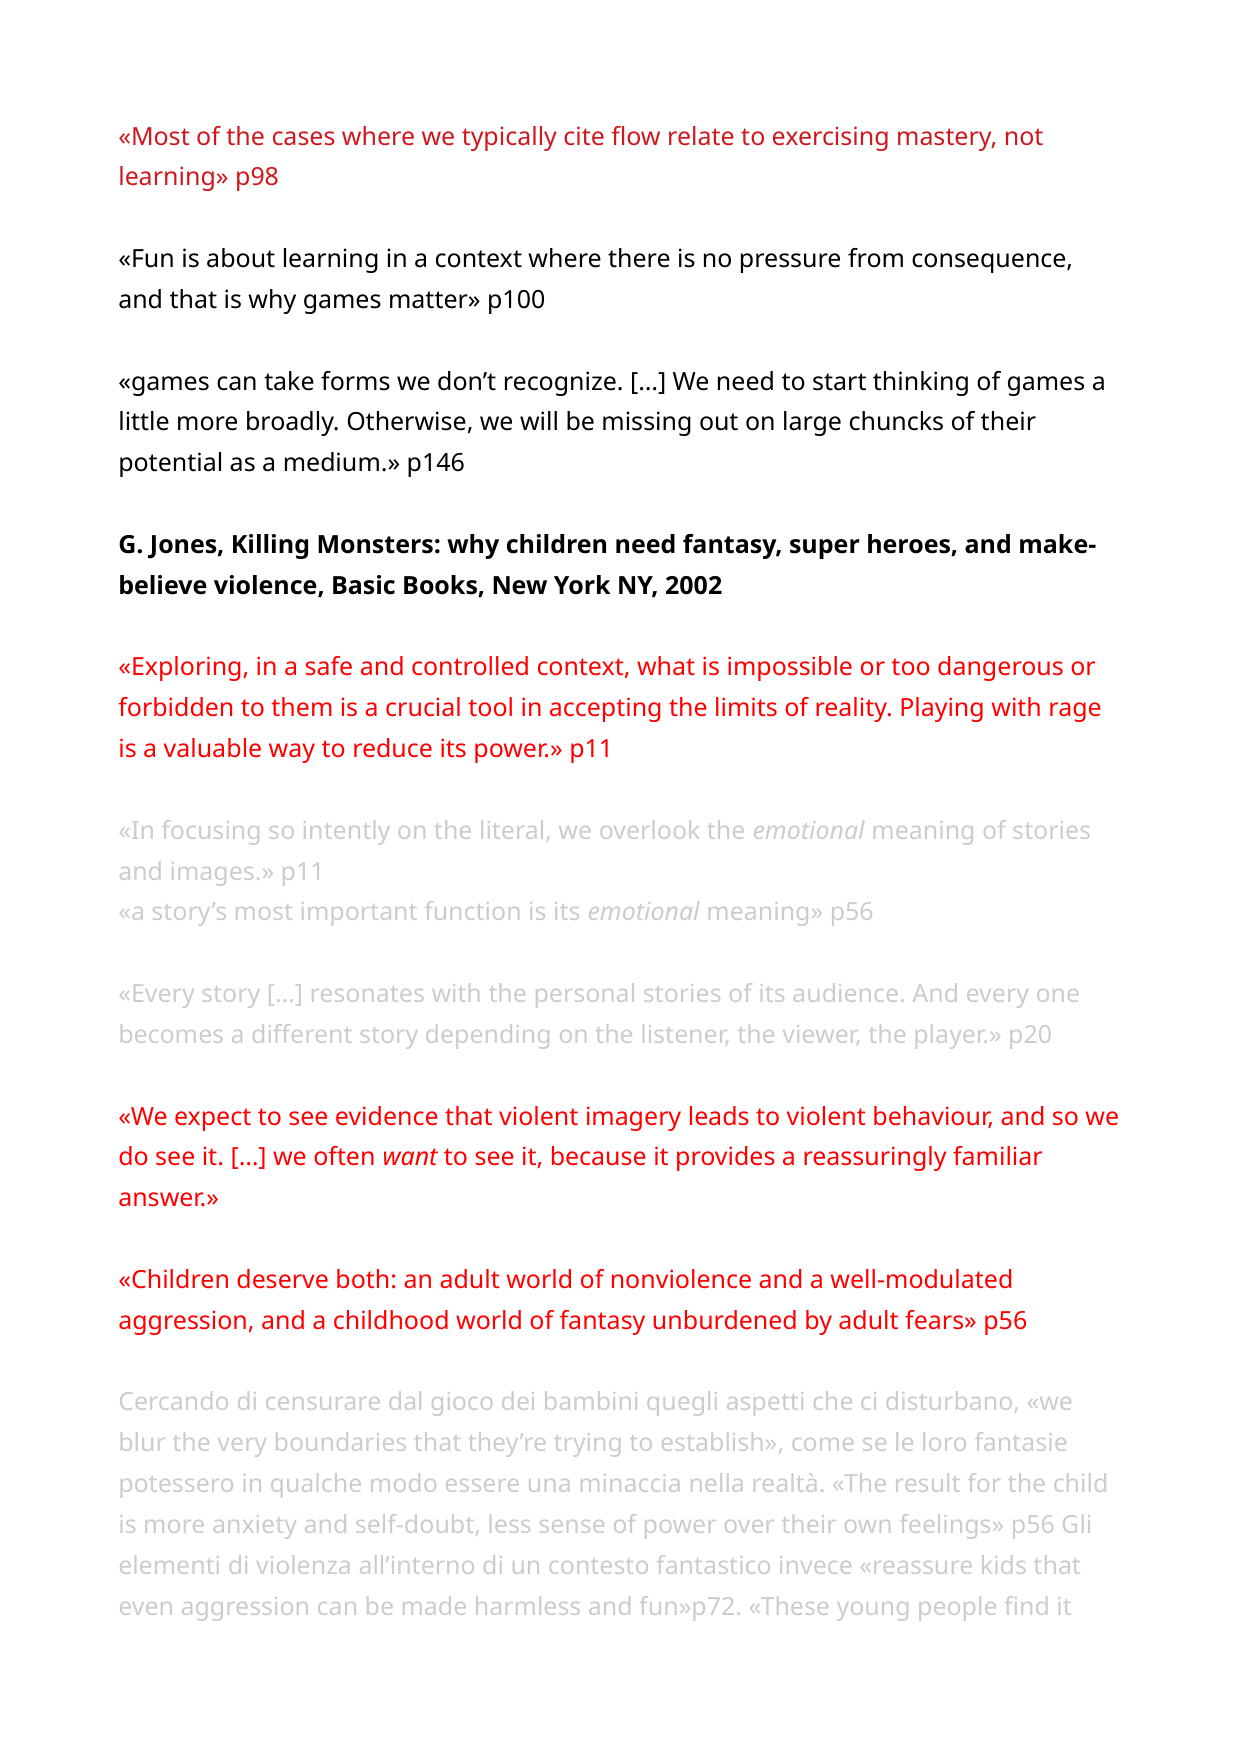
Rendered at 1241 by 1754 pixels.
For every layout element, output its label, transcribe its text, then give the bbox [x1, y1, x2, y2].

text «games can take forms we don’t recognize. […] We need to start thinking of games a little more broadly. Otherwise, we will be missing out on large chuncks of their potential as a medium.» p146 [118, 363, 1122, 479]
text «a story’s most important function is its emotional meaning» p56 [118, 894, 1122, 928]
text G. Jones, Killing Monsters: why children need fantasy, super heroes, and make-believe violence, Basic Books, New York NY, 2002 [118, 526, 1122, 601]
text «We expect to see evidence that violent imagery leads to violent behaviour, and so we do see it. […] we often want to see it, because it provides a reassuringly familiar answer.» [118, 1098, 1122, 1214]
text «Exploring, in a safe and controlled context, what is impossible or too dangerous or forbidden to them is a crucial tool in accepting the limits of reality. Playing with rage is a valuable way to reduce its power.» p11 [118, 649, 1122, 765]
text «Fun is about learning in a context where there is no pressure from consequence, and that is why games matter» p100 [118, 241, 1122, 316]
text «Children deserve both: an adult world of nonviolence and a well-modulated aggression, and a childhood world of fantasy unburdened by adult fears» p56 [118, 1261, 1122, 1336]
text Cercando di censurare dal gioco dei bambini quegli aspetti che ci disturbano, «we blur the very boundaries that they’re trying to establish», come se le loro fantasie potessero in qualche modo essere una minaccia nella realtà. «The result for the child is more anxiety and self-doubt, less sense of power over their own feelings» p56 Gli elementi di violenza all’interno di un contesto fantastico invece «reassure kids that even aggression can be made harmless and fun»p72. «These young people find it [118, 1384, 1122, 1622]
text «In focusing so intently on the literal, we overlook the emotional meaning of stories and images.» p11 [118, 812, 1122, 887]
text «Every story […] resonates with the personal stories of its audience. And every one becomes a different story depending on the listener, the viewer, the player.» p20 [118, 976, 1122, 1051]
text «Most of the cases where we typically cite flow relate to exercising mastery, not learning» p98 [118, 118, 1122, 193]
